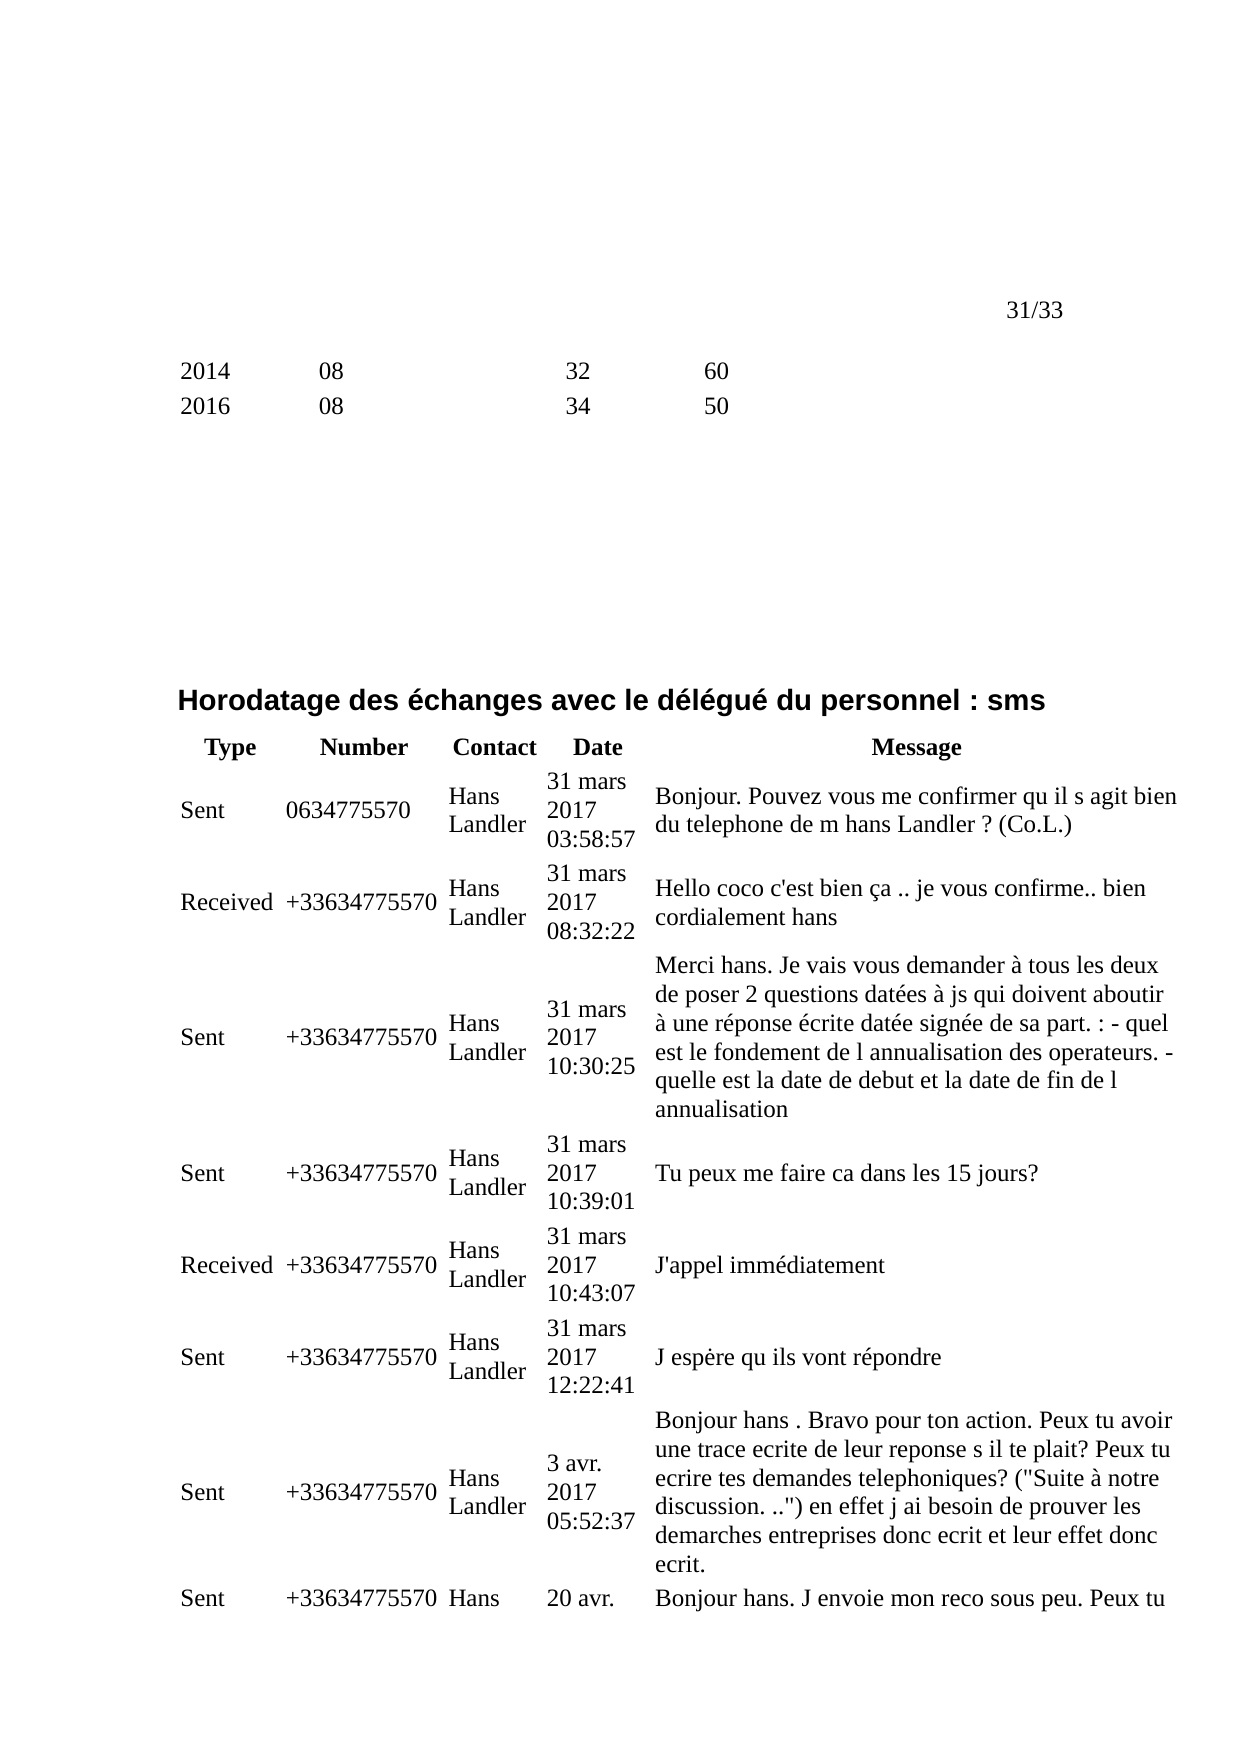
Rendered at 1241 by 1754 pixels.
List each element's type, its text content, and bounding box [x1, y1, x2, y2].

table_cell Bonjour hans. J envoie mon reco sous peu. Peux tu [652, 1581, 1181, 1615]
table_cell +33634775570 [283, 856, 445, 948]
table_cell Hans Landler [445, 764, 544, 856]
table_cell 3 avr. 2017 05:52:37 [544, 1402, 652, 1581]
table_cell J'appel immédiatement [652, 1218, 1181, 1310]
table_cell 0634775570 [283, 764, 445, 856]
table_cell 31 mars 2017 10:43:07 [544, 1218, 652, 1310]
table_cell Sent [177, 1402, 283, 1581]
table_cell Sent [177, 948, 283, 1126]
table_cell Hans Landler [445, 1310, 544, 1402]
table_cell Hans [445, 1581, 544, 1615]
table_cell Received [177, 1218, 283, 1310]
table_cell Sent [177, 1310, 283, 1402]
table_header Number [283, 729, 445, 763]
table_cell +33634775570 [283, 1310, 445, 1402]
table_cell 2016 [177, 388, 316, 423]
table_cell 08 [316, 388, 454, 423]
table_header Contact [445, 729, 544, 763]
table_cell 20 avr. [544, 1581, 652, 1615]
table_cell 31 mars 2017 08:32:22 [544, 856, 652, 948]
subtitle Horodatage des échanges avec le délégué du personnel : sms [177, 683, 1063, 716]
table_cell Sent [177, 764, 283, 856]
table_cell Sent [177, 1581, 283, 1615]
table_cell Received [177, 856, 283, 948]
table_cell Bonjour hans . Bravo pour ton action. Peux tu avoir une trace ecrite de leur reponse s il te plait? Peux tu ecrire tes demandes telephoniques? ("Suite à notre discussion. ..") en effet j ai besoin de prouver les demarches entreprises donc ecrit et leur effet donc ecrit. [652, 1402, 1181, 1581]
table_header Date [544, 729, 652, 763]
table_header Message [652, 729, 1181, 763]
table_cell Hello coco c'est bien ça .. je vous confirme.. bien cordialement hans [652, 856, 1181, 948]
table_cell +33634775570 [283, 1126, 445, 1218]
table_cell 08 [316, 354, 454, 388]
table_cell Sent [177, 1126, 283, 1218]
table_header Type [177, 729, 283, 763]
table_cell +33634775570 [283, 1402, 445, 1581]
table_cell 32 [455, 354, 593, 388]
table_cell Merci hans. Je vais vous demander à tous les deux de poser 2 questions datées à js qui doivent aboutir à une réponse écrite datée signée de sa part. : - quel est le fondement de l annualisation des operateurs. - quelle est la date de debut et la date de fin de l annualisation [652, 948, 1181, 1126]
table_cell 2014 [177, 354, 316, 388]
table_cell 31 mars 2017 10:30:25 [544, 948, 652, 1126]
table_cell +33634775570 [283, 948, 445, 1126]
table_cell 31 mars 2017 03:58:57 [544, 764, 652, 856]
table_cell Tu peux me faire ca dans les 15 jours? [652, 1126, 1181, 1218]
table_cell Hans Landler [445, 856, 544, 948]
table_cell +33634775570 [283, 1218, 445, 1310]
table_cell Hans Landler [445, 948, 544, 1126]
table_cell 60 [593, 354, 732, 388]
table_cell Hans Landler [445, 1218, 544, 1310]
table_cell 34 [455, 388, 593, 423]
table_cell J espėre qu ils vont répondre [652, 1310, 1181, 1402]
table_cell Hans Landler [445, 1126, 544, 1218]
table_cell Bonjour. Pouvez vous me confirmer qu il s agit bien du telephone de m hans Landler ? (Co.L.) [652, 764, 1181, 856]
table_cell +33634775570 [283, 1581, 445, 1615]
table_cell 31 mars 2017 10:39:01 [544, 1126, 652, 1218]
table_cell 50 [593, 388, 732, 423]
table_cell Hans Landler [445, 1402, 544, 1581]
table_cell 31 mars 2017 12:22:41 [544, 1310, 652, 1402]
